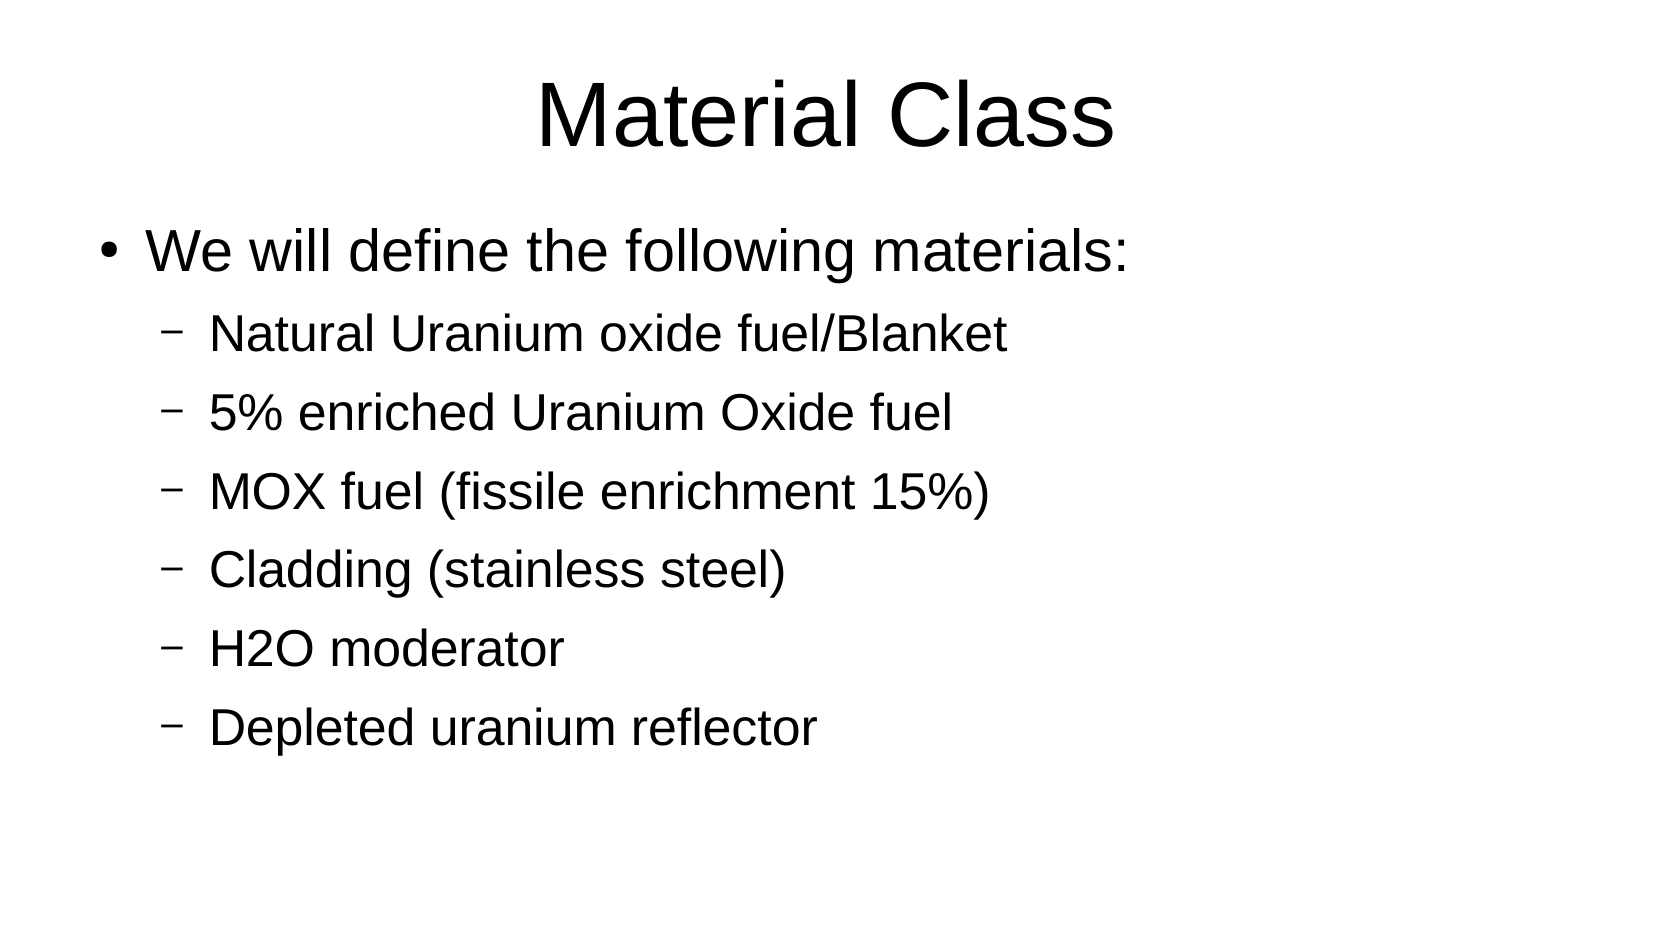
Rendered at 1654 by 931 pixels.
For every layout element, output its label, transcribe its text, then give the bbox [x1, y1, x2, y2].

list We will define the following materials: Natural Uranium oxide fuel/Blanket 5% enriched Uranium Oxide fuel MOX fuel (fissile enrichment 15%) Cladding (stainless steel) H2O moderator Depleted uranium reflector [82, 217, 1571, 758]
title Material Class [82, 37, 1571, 193]
